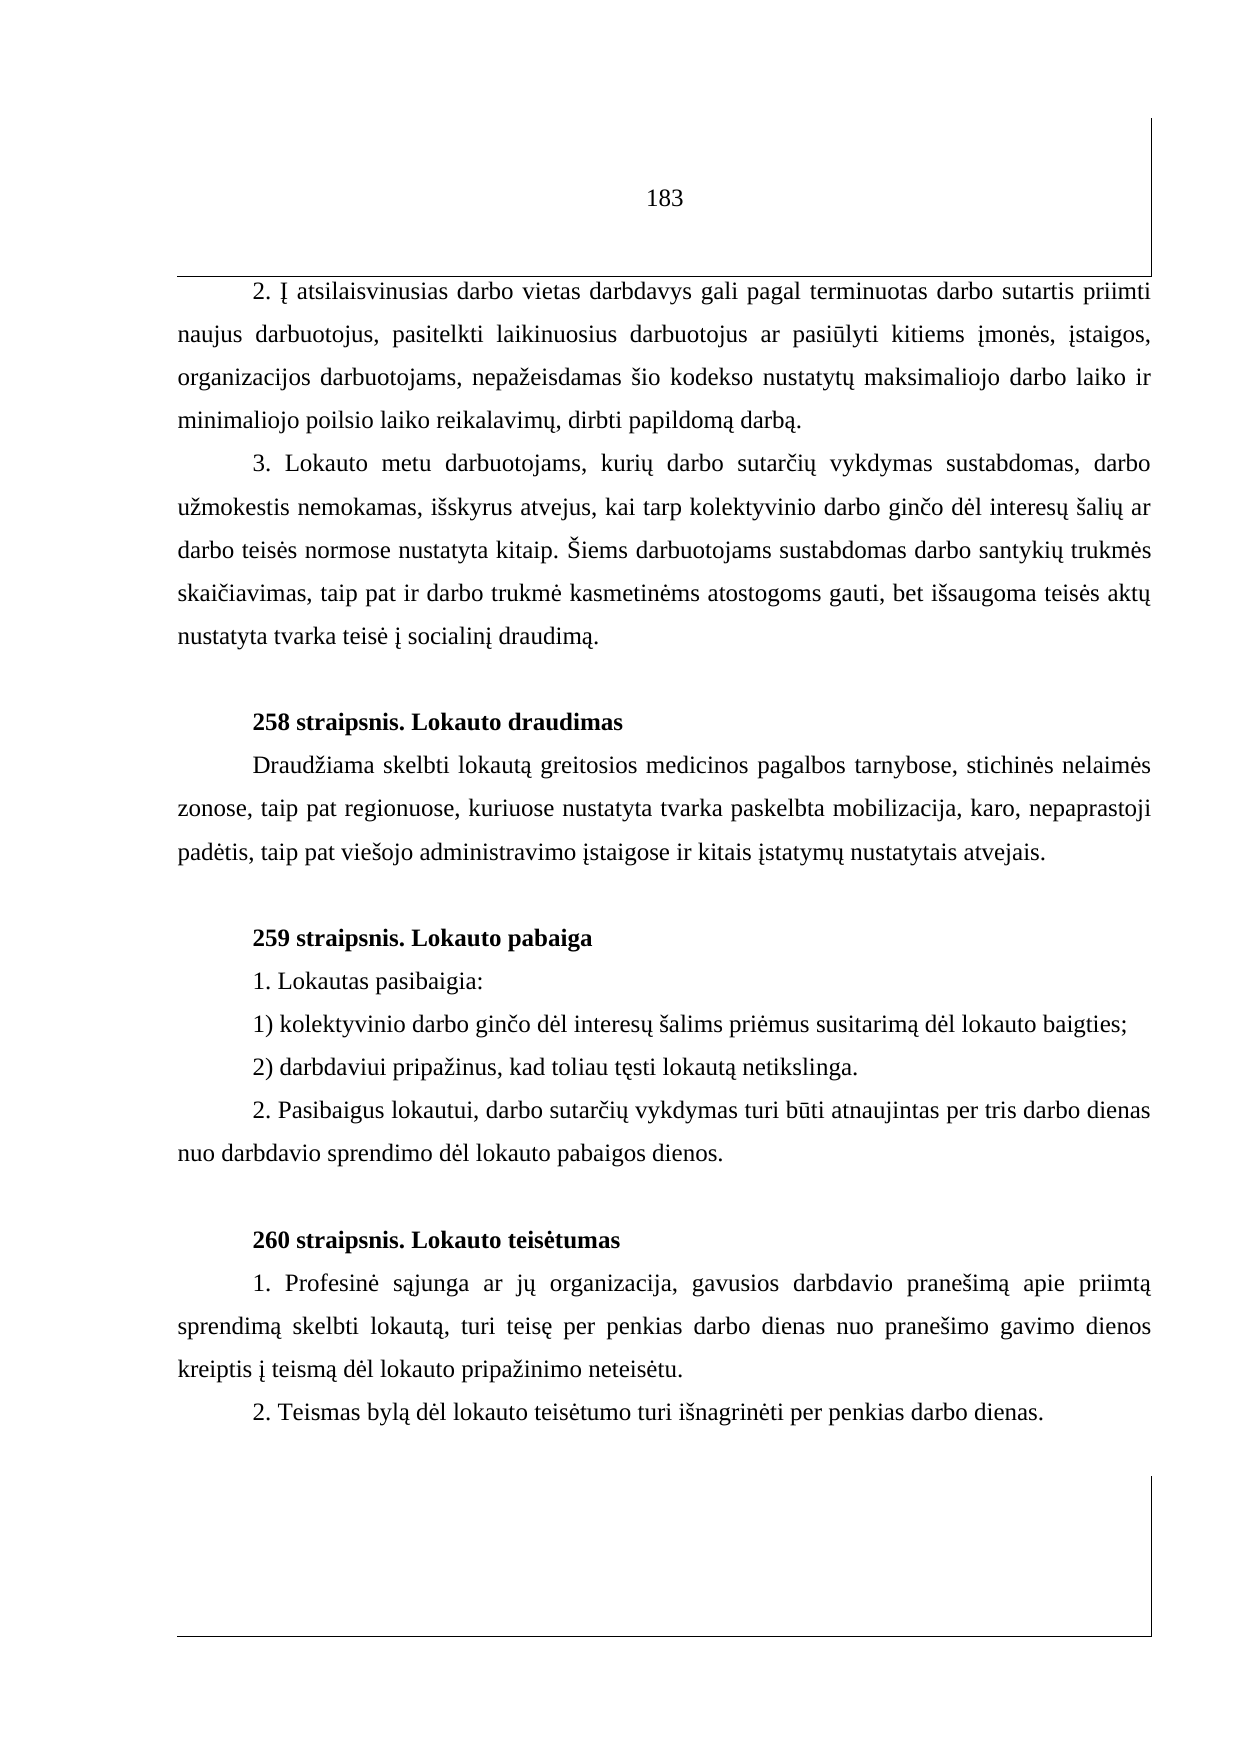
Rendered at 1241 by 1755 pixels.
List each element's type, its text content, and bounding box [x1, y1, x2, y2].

text 1. Lokautas pasibaigia: [177, 966, 1152, 995]
text 2. Teismas bylą dėl lokauto teisėtumo turi išnagrinėti per penkias darbo dienas. [177, 1397, 1152, 1426]
subtitle 258 straipsnis. Lokauto draudimas [177, 707, 1152, 736]
text 2. Pasibaigus lokautui, darbo sutarčių vykdymas turi būti atnaujintas per tris darbo dienas nuo darbdavio sprendimo dėl lokauto pabaigos dienos. [177, 1095, 1152, 1167]
text 2) darbdaviui pripažinus, kad toliau tęsti lokautą netikslinga. [177, 1052, 1152, 1081]
subtitle 259 straipsnis. Lokauto pabaiga [177, 923, 1152, 952]
text 3. Lokauto metu darbuotojams, kurių darbo sutarčių vykdymas sustabdomas, darbo užmokestis nemokamas, išskyrus atvejus, kai tarp kolektyvinio darbo ginčo dėl interesų šalių ar darbo teisės normose nustatyta kitaip. Šiems darbuotojams sustabdomas darbo santykių trukmės skaičiavimas, taip pat ir darbo trukmė kasmetinėms atostogoms gauti, bet išsaugoma teisės aktų nustatyta tvarka teisė į socialinį draudimą. [177, 448, 1152, 650]
text 1. Profesinė sąjunga ar jų organizacija, gavusios darbdavio pranešimą apie priimtą sprendimą skelbti lokautą, turi teisę per penkias darbo dienas nuo pranešimo gavimo dienos kreiptis į teismą dėl lokauto pripažinimo neteisėtu. [177, 1268, 1152, 1383]
subtitle 260 straipsnis. Lokauto teisėtumas [177, 1225, 1152, 1253]
text 2. Į atsilaisvinusias darbo vietas darbdavys gali pagal terminuotas darbo sutartis priimti naujus darbuotojus, pasitelkti laikinuosius darbuotojus ar pasiūlyti kitiems įmonės, įstaigos, organizacijos darbuotojams, nepažeisdamas šio kodekso nustatytų maksimaliojo darbo laiko ir minimaliojo poilsio laiko reikalavimų, dirbti papildomą darbą. [177, 276, 1152, 434]
text Draudžiama skelbti lokautą greitosios medicinos pagalbos tarnybose, stichinės nelaimės zonose, taip pat regionuose, kuriuose nustatyta tvarka paskelbta mobilizacija, karo, nepaprastoji padėtis, taip pat viešojo administravimo įstaigose ir kitais įstatymų nustatytais atvejais. [177, 750, 1152, 865]
text 1) kolektyvinio darbo ginčo dėl interesų šalims priėmus susitarimą dėl lokauto baigties; [177, 1009, 1152, 1038]
